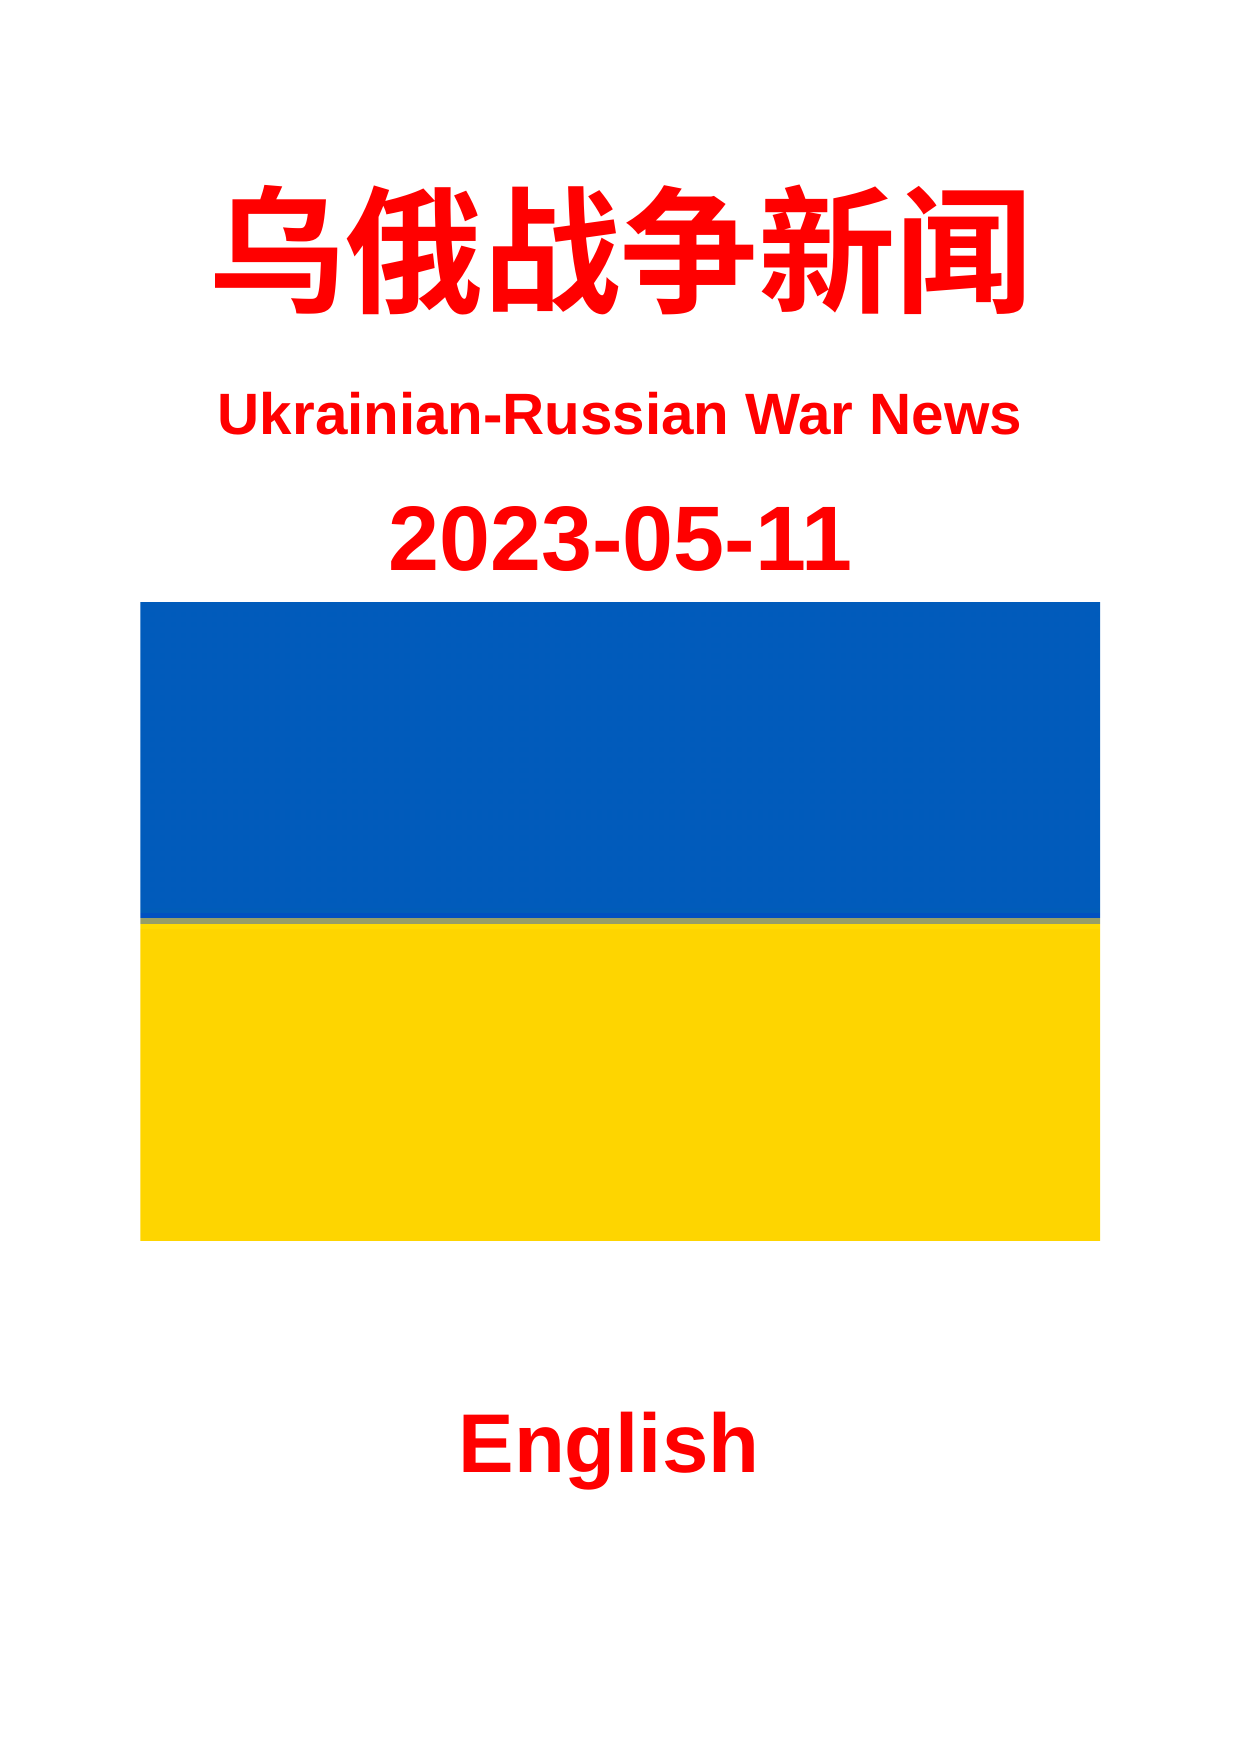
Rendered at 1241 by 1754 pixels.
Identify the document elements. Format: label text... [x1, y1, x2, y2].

subtitle 2023-05-11 [118, 484, 1122, 590]
subtitle 乌俄战争新闻 [118, 143, 1122, 342]
subtitle English [118, 1394, 1122, 1490]
picture [140, 602, 1100, 1241]
subtitle Ukrainian-Russian War News [118, 380, 1122, 447]
